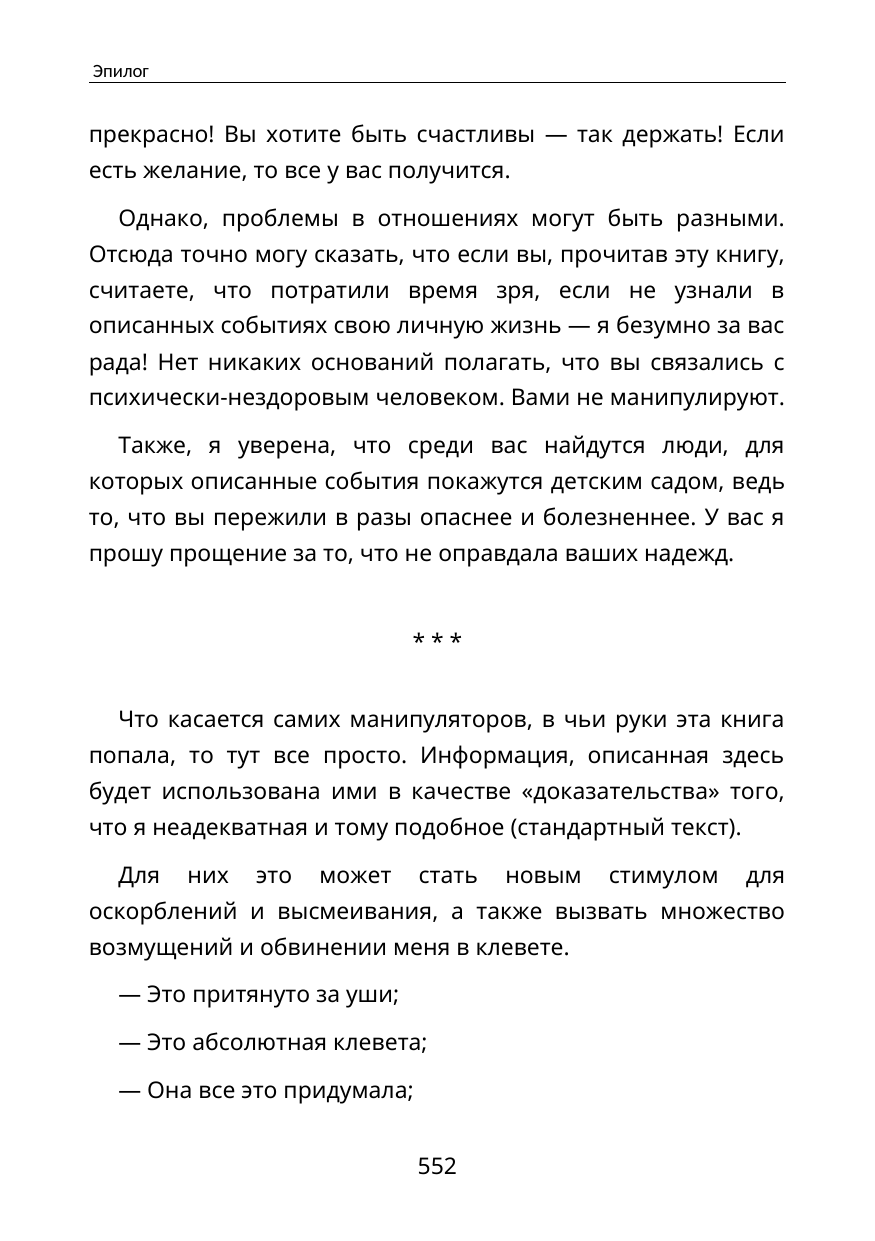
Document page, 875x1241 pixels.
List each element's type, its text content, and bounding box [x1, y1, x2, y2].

text — Это притянуто за уши; [88, 978, 786, 1009]
text Также, я уверена, что среди вас найдутся люди, для которых описанные события покажутся детским садом, ведь то, что вы пережили в разы опаснее и болезненнее. У вас я прошу прощение за то, что не оправдала ваших надежд. [88, 429, 786, 568]
text Для них это может стать новым стимулом для оскорблений и высмеивания, а также вызвать множество возмущений и обвинении меня в клевете. [88, 859, 786, 962]
subtitle * * * [88, 626, 786, 657]
text — Это абсолютная клевета; [88, 1026, 786, 1057]
text Что касается самих манипуляторов, в чьи руки эта книга попала, то тут все просто. Информация, описанная здесь будет использована ими в качестве «доказательства» того, что я неадекватная и тому подобное (стандартный текст). [88, 703, 786, 842]
text — Она все это придумала; [88, 1074, 786, 1105]
text Однако, проблемы в отношениях могут быть разными. Отсюда точно могу сказать, что если вы, прочитав эту книгу, считаете, что потратили время зря, если не узнали в описанных событиях свою личную жизнь — я безумно за вас рада! Нет никаких оснований полагать, что вы связались с психически-нездоровым человеком. Вами не манипулируют. [88, 202, 786, 413]
text прекрасно! Вы хотите быть счастливы — так держать! Если есть желание, то все у вас получится. [88, 118, 786, 185]
